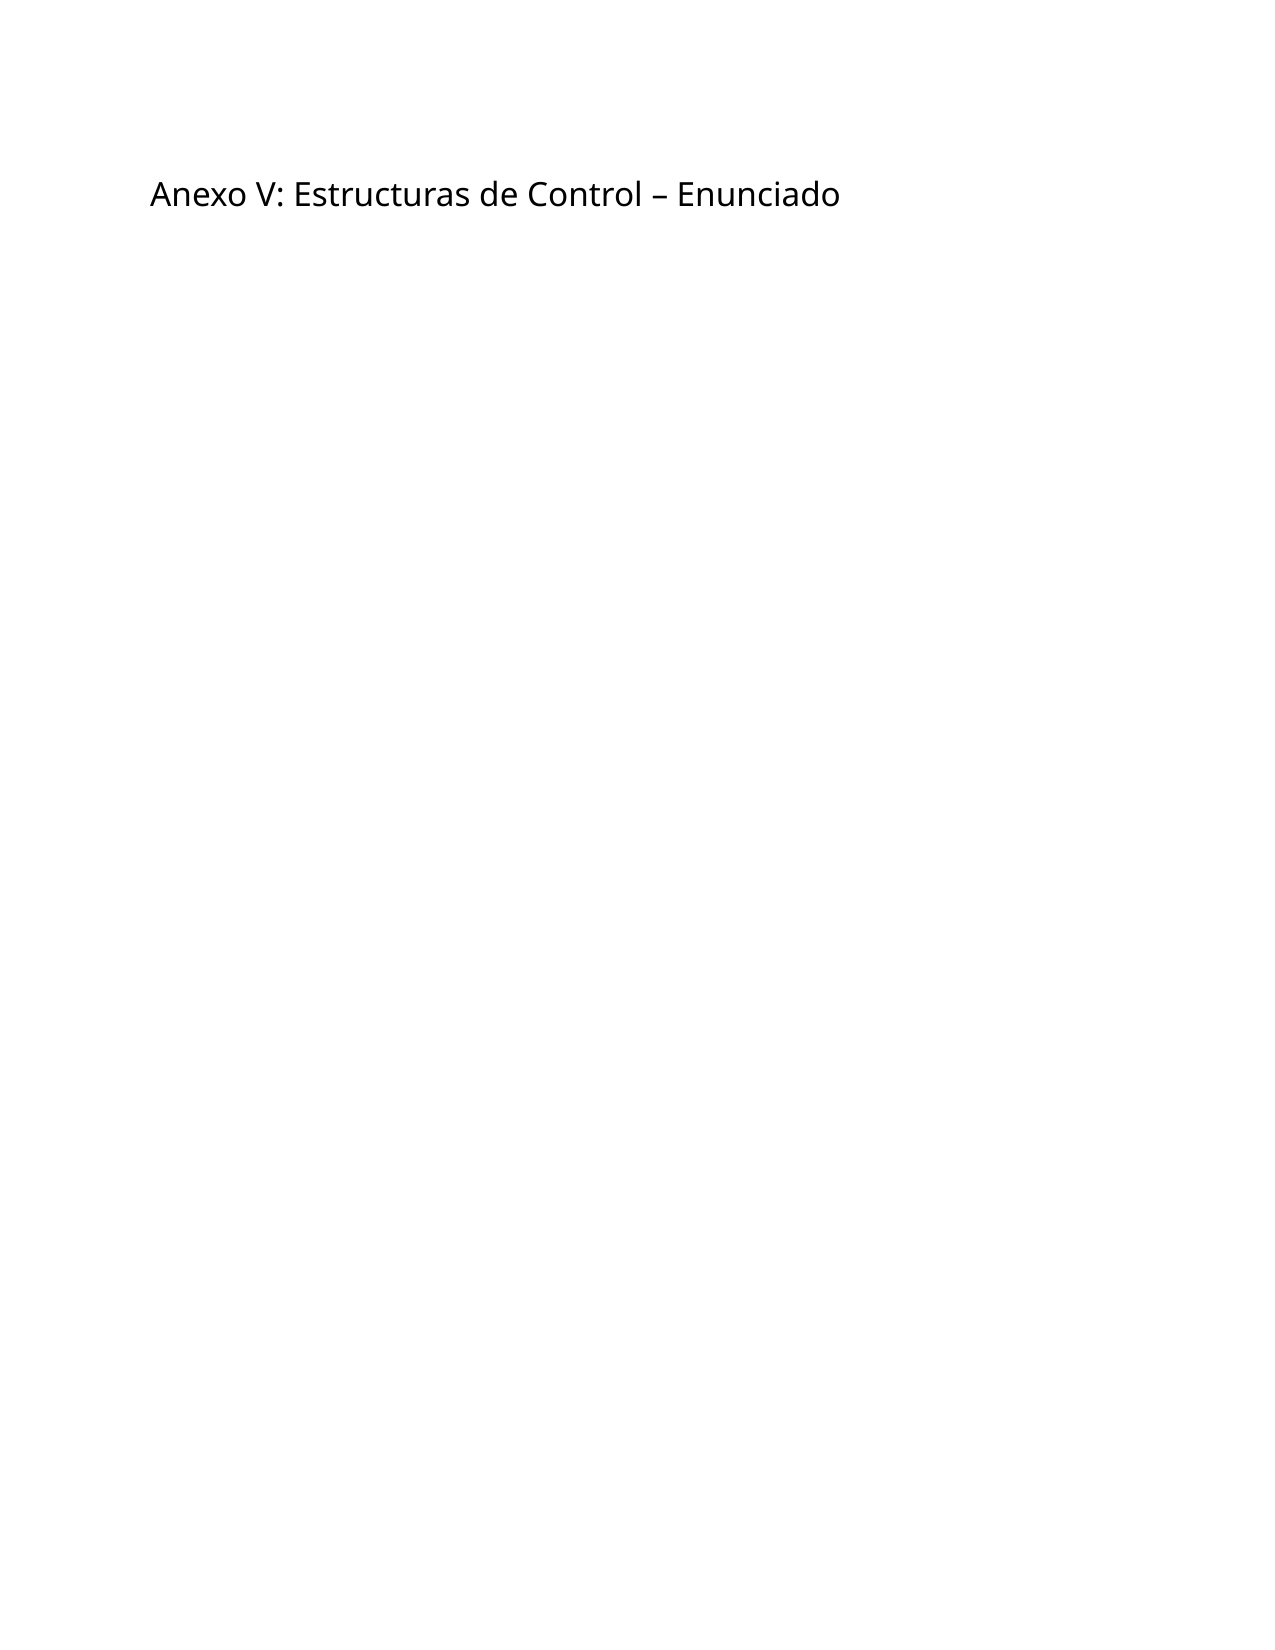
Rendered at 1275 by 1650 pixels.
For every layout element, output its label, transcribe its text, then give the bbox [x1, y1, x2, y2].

subtitle Anexo V: Estructuras de Control – Enunciado [150, 171, 1125, 216]
